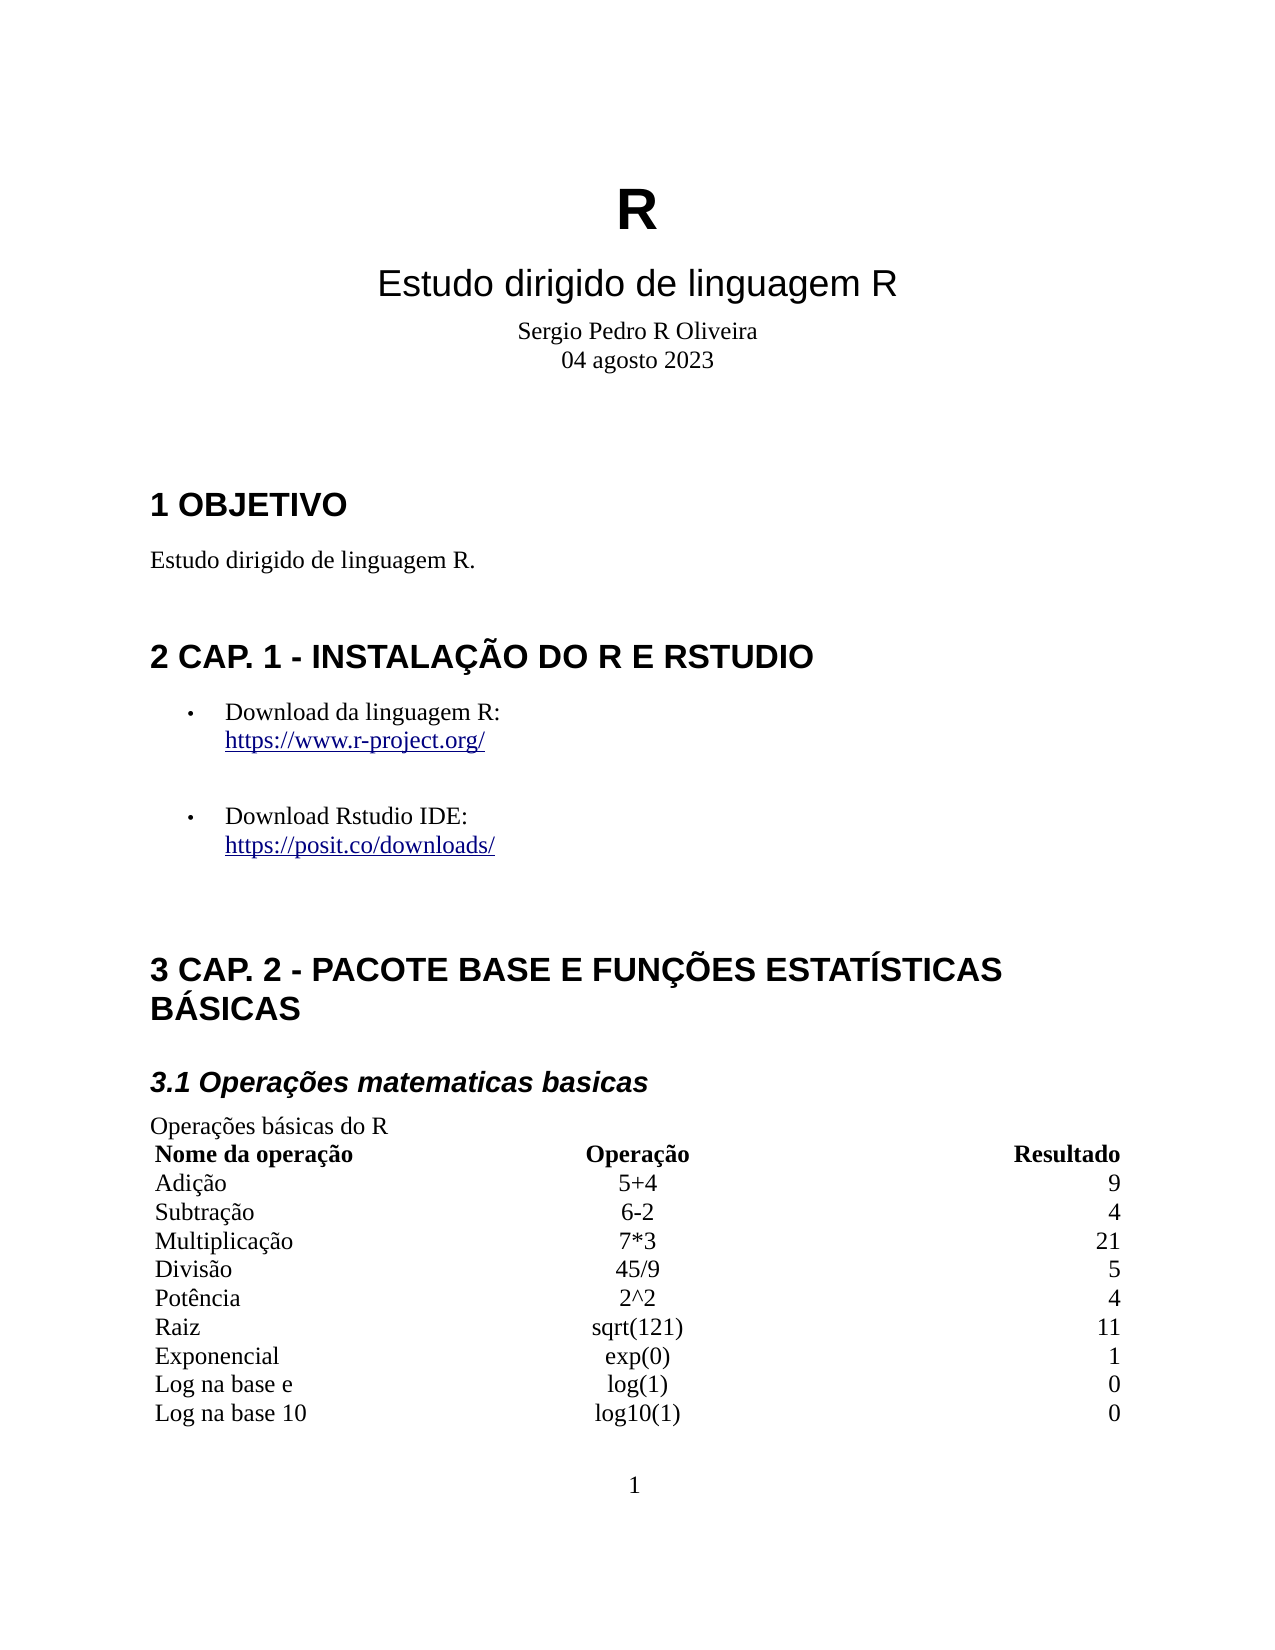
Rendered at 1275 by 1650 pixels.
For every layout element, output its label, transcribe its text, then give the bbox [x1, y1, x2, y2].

table_cell log10(1) [475, 1398, 800, 1427]
text Sergio Pedro R Oliveira [150, 316, 1125, 345]
table_cell 1 [800, 1341, 1125, 1369]
table_cell 0 [800, 1398, 1125, 1427]
subtitle 2 CAP. 1 - INSTALAÇÃO DO R E RSTUDIO [150, 637, 1125, 675]
table_header Resultado [800, 1140, 1125, 1168]
table_cell 45/9 [475, 1255, 800, 1283]
subtitle Estudo dirigido de linguagem R [150, 261, 1125, 304]
table_cell Divisão [150, 1255, 475, 1283]
table_header Operação [475, 1140, 800, 1168]
table_cell 2^2 [475, 1283, 800, 1312]
list Download Rstudio IDE: https://posit.co/downloads/ [187, 801, 1125, 887]
table_cell 4 [800, 1283, 1125, 1312]
table_cell Log na base e [150, 1370, 475, 1398]
table_cell 7*3 [475, 1226, 800, 1254]
table_cell 5 [800, 1255, 1125, 1283]
table_cell 21 [800, 1226, 1125, 1254]
table_cell Exponencial [150, 1341, 475, 1369]
table_cell Log na base 10 [150, 1398, 475, 1427]
table_cell Adição [150, 1168, 475, 1197]
table_cell 4 [800, 1197, 1125, 1226]
subtitle 3.1 Operações matematicas basicas [150, 1065, 1125, 1098]
title R [150, 175, 1125, 242]
text 04 agosto 2023 [150, 345, 1125, 374]
table_cell 0 [800, 1370, 1125, 1398]
table_cell sqrt(121) [475, 1312, 800, 1341]
table_cell Multiplicação [150, 1226, 475, 1254]
table_cell 6-2 [475, 1197, 800, 1226]
table_cell log(1) [475, 1370, 800, 1398]
text Estudo dirigido de linguagem R. [150, 545, 1125, 603]
table_cell Potência [150, 1283, 475, 1312]
table_cell 5+4 [475, 1168, 800, 1197]
table_cell exp(0) [475, 1341, 800, 1369]
subtitle 1 OBJETIVO [150, 485, 1125, 524]
subtitle 3 CAP. 2 - PACOTE BASE E FUNÇÕES ESTATÍSTICAS BÁSICAS [150, 950, 1125, 1027]
list Download da linguagem R: https://www.r-project.org/ [187, 697, 1125, 783]
text Operações básicas do R [150, 1111, 1125, 1139]
table_header Nome da operação [150, 1140, 475, 1168]
table_cell Subtração [150, 1197, 475, 1226]
table_cell 11 [800, 1312, 1125, 1341]
table_cell 9 [800, 1168, 1125, 1197]
table_cell Raiz [150, 1312, 475, 1341]
